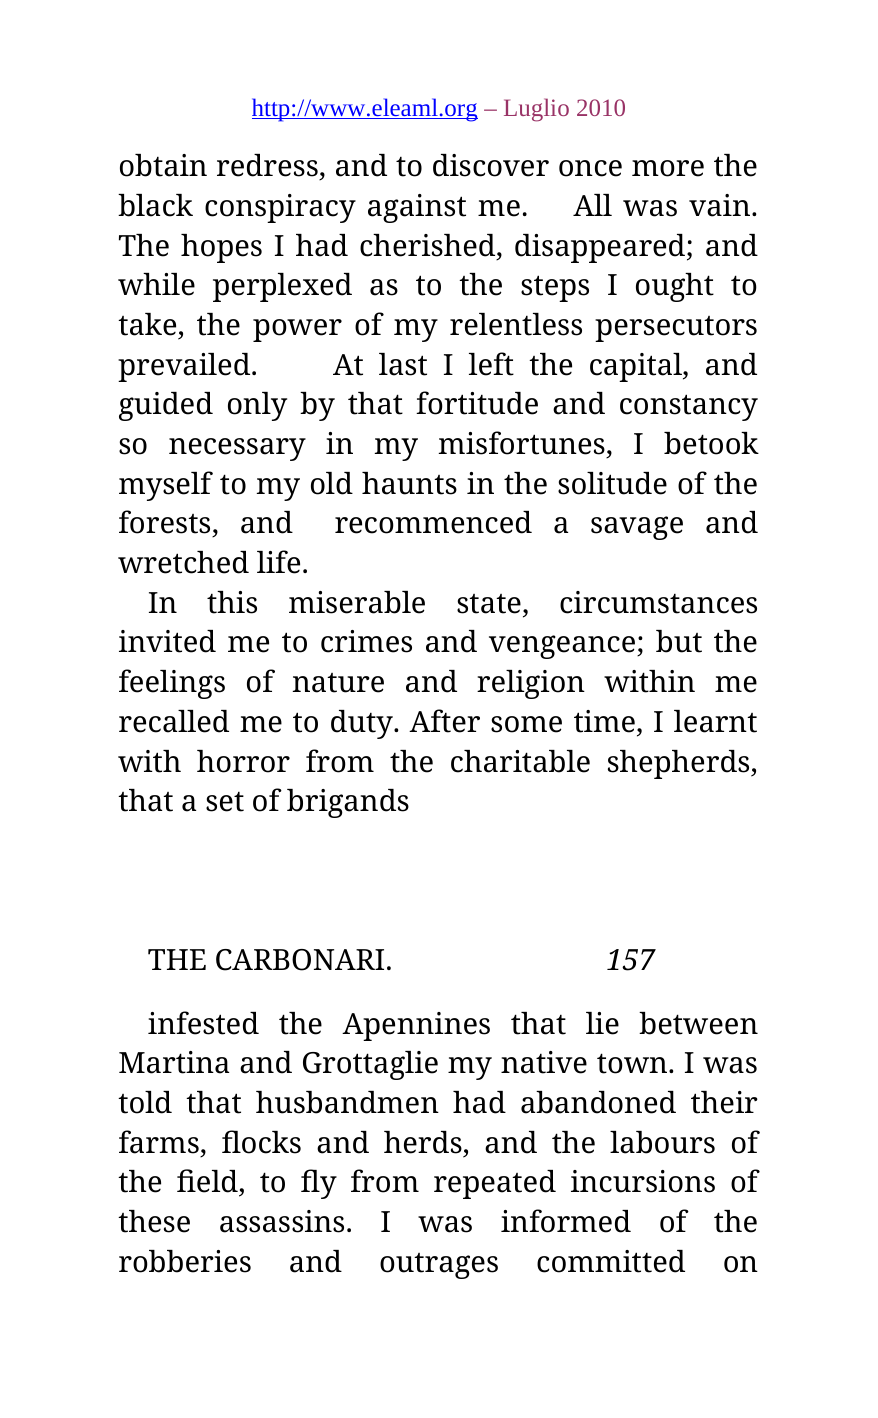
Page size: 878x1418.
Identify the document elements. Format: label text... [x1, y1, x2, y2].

text THE CARBONARI. 157 [118, 939, 759, 979]
text In this miserable state, circumstances invited me to crimes and vengeance; but the feelings of nature and religion within me recalled me to duty. After some time, I learnt with horror from the charitable shepherds, that a set of brigands [118, 582, 759, 820]
text obtain redress, and to discover once more the black conspiracy against me. All was vain. The hopes I had cherished, disappeared; and while perplexed as to the steps I ought to take, the power of my relentless persecutors prevailed. At last I left the capital, and guided only by that fortitude and constancy so necessary in my misfortunes, I betook myself to my old haunts in the solitude of the forests, and recommenced a savage and wretched life. [118, 146, 759, 582]
text infested the Apennines that lie between Martina and Grottaglie my native town. I was told that husbandmen had abandoned their farms, flocks and herds, and the labours of the field, to fly from repeated incursions of these assassins. I was informed of the robberies and outrages committed on [118, 1003, 759, 1281]
